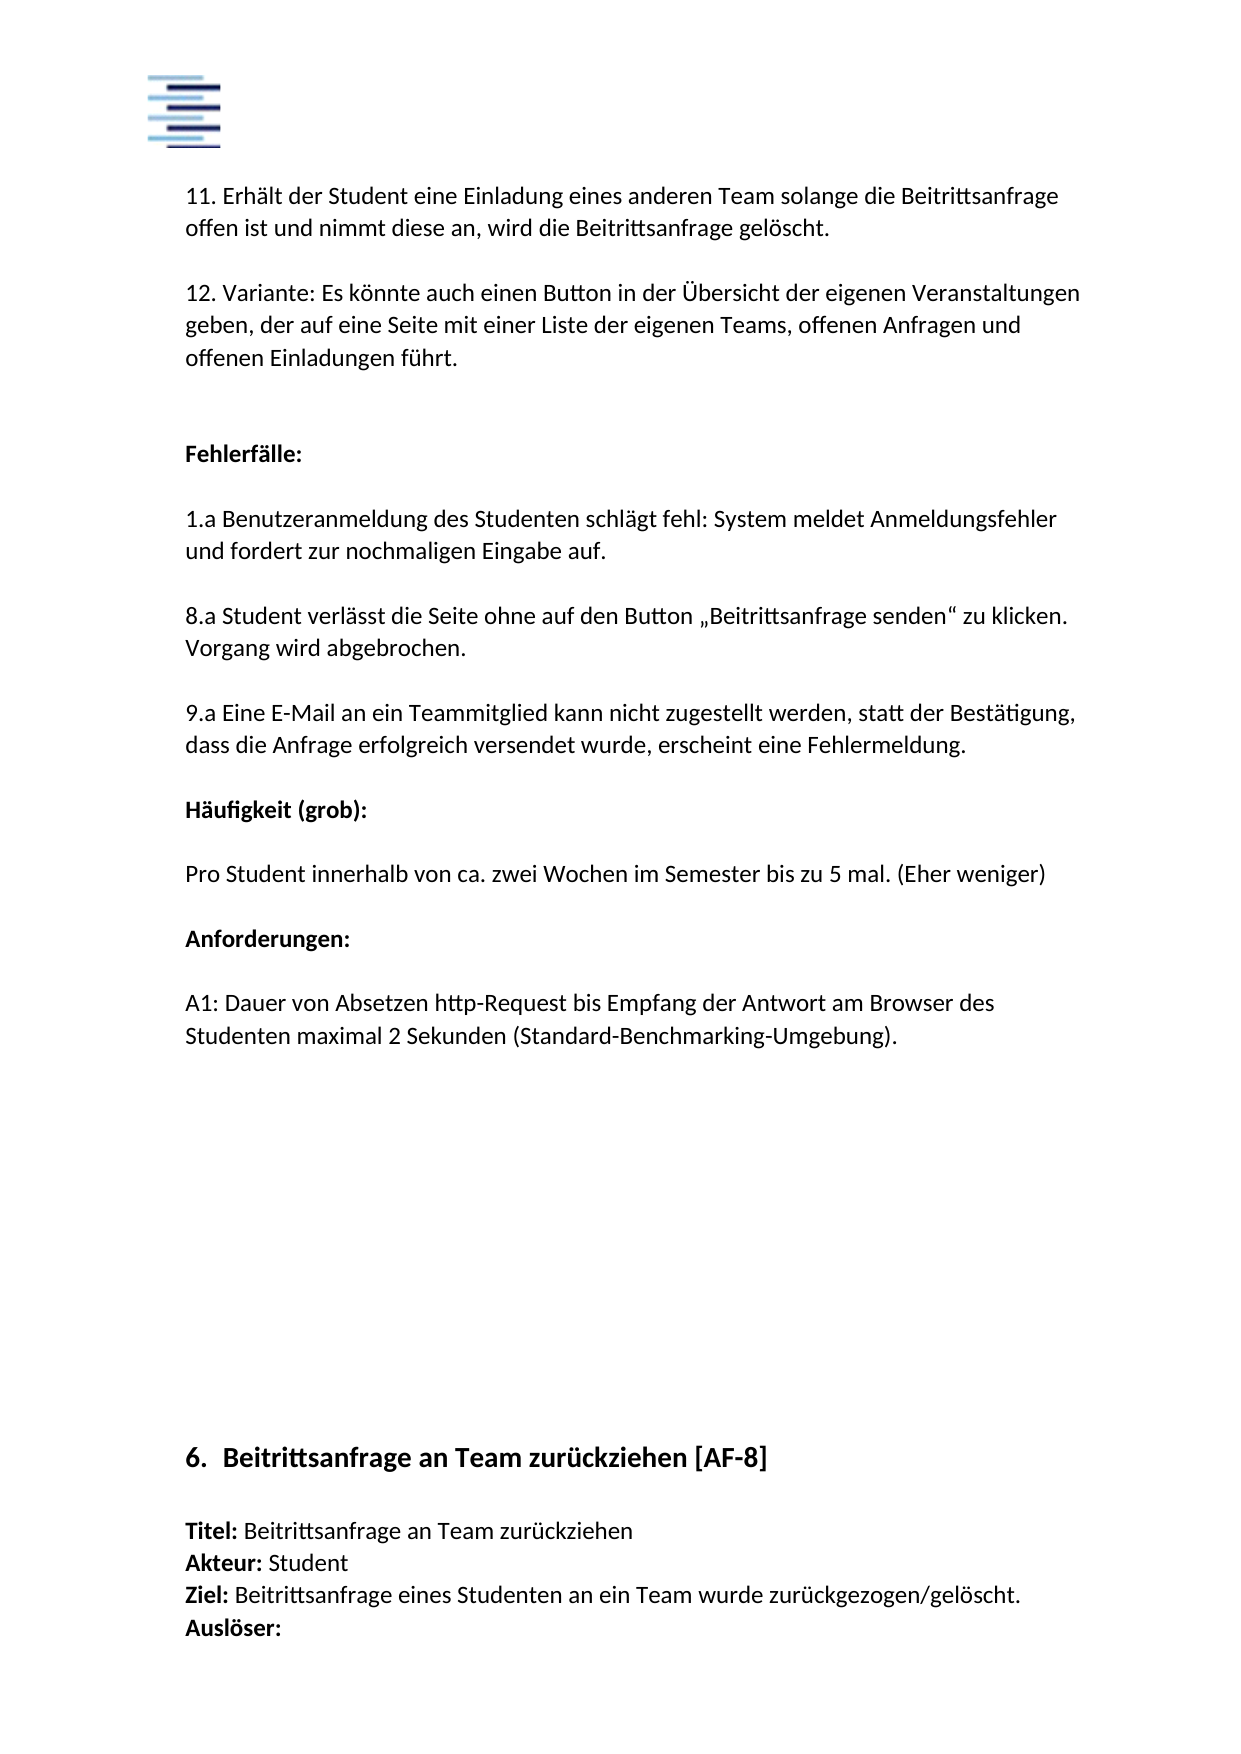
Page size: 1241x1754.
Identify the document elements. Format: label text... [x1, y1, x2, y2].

text Auslöser: [185, 1612, 1093, 1642]
text Anforderungen: [185, 923, 1093, 953]
text 11. Erhält der Student eine Einladung eines anderen Team solange die Beitrittsanfrage offen ist und nimmt diese an, wird die Beitrittsanfrage gelöscht. [185, 180, 1093, 243]
text 8.a Student verlässt die Seite ohne auf den Button „Beitrittsanfrage senden“ zu klicken. Vorgang wird abgebrochen. [185, 600, 1093, 663]
text A1: Dauer von Absetzen http-Request bis Empfang der Antwort am Browser des Studenten maximal 2 Sekunden (Standard-Benchmarking-Umgebung). [185, 987, 1093, 1050]
text 12. Variante: Es könnte auch einen Button in der Übersicht der eigenen Veranstaltungen geben, der auf eine Seite mit einer Liste der eigenen Teams, offenen Anfragen und offenen Einladungen führt. [185, 277, 1093, 372]
list Beitrittsanfrage an Team zurückziehen [AF-8] [185, 1439, 1093, 1475]
text 1.a Benutzeranmeldung des Studenten schlägt fehl: System meldet Anmeldungsfehler und fordert zur nochmaligen Eingabe auf. [185, 503, 1093, 566]
text Pro Student innerhalb von ca. zwei Wochen im Semester bis zu 5 mal. (Eher weniger) [185, 858, 1093, 889]
text Ziel: Beitrittsanfrage eines Studenten an ein Team wurde zurückgezogen/gelöscht. [185, 1579, 1093, 1610]
text Titel: Beitrittsanfrage an Team zurückziehen [185, 1515, 1093, 1546]
text Häufigkeit (grob): [185, 794, 1093, 824]
text Fehlerfälle: [185, 438, 1093, 469]
text 9.a Eine E-Mail an ein Teammitglied kann nicht zugestellt werden, statt der Bestätigung, dass die Anfrage erfolgreich versendet wurde, erscheint eine Fehlermeldung. [185, 697, 1093, 760]
text Akteur: Student [185, 1547, 1093, 1578]
